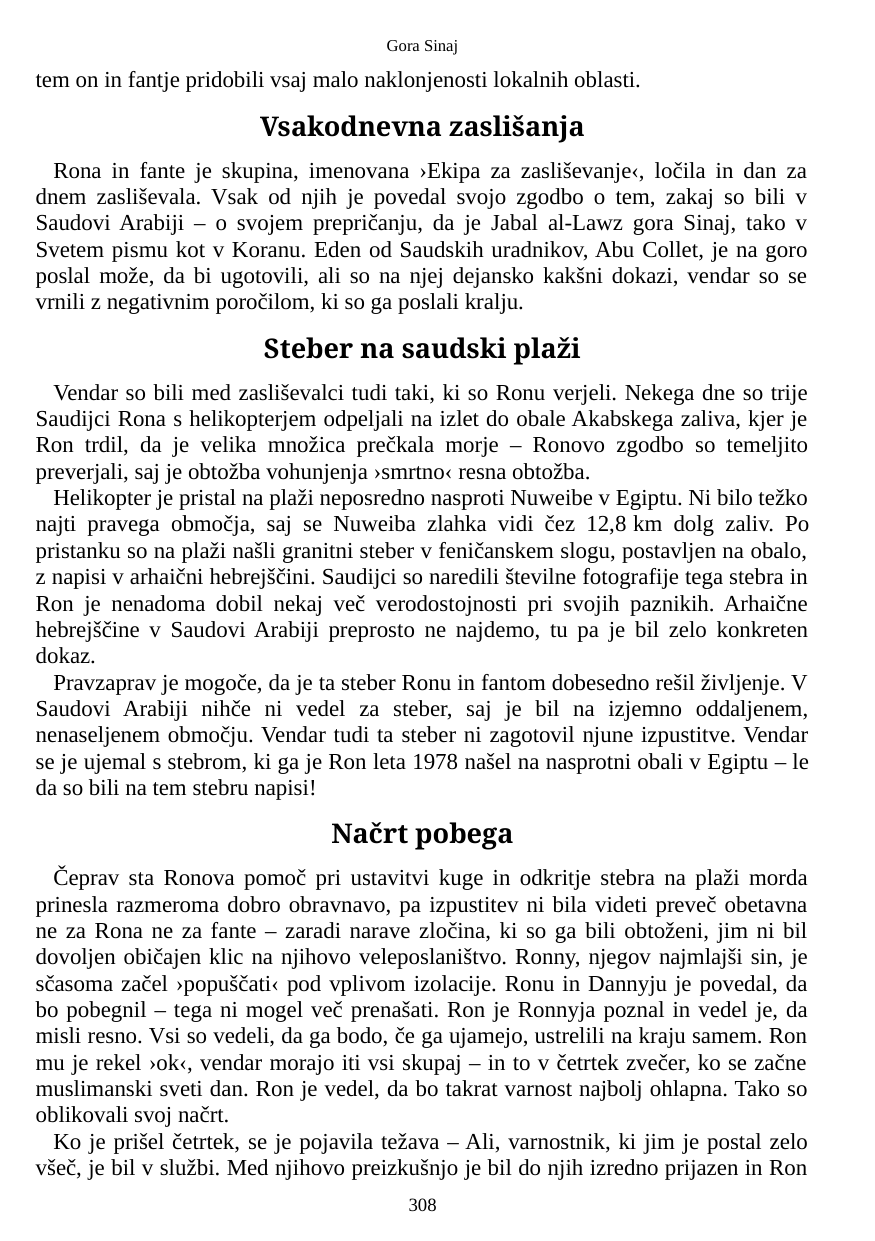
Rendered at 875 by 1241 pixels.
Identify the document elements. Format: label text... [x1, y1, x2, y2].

subtitle Vsakodnevna zaslišanja [35, 107, 809, 144]
text Pravzaprav je mogoče, da je ta steber Ronu in fantom dobesedno rešil življenje. V Saudovi Arabiji nihče ni vedel za steber, saj je bil na izjemno oddaljenem, nenaseljenem območju. Vendar tudi ta steber ni zagotovil njune izpustitve. Vendar se je ujemal s stebrom, ki ga je Ron leta 1978 našel na nasprotni obali v Egiptu – le da so bili na tem stebru napisi! [35, 669, 809, 800]
text Vendar so bili med zasliševalci tudi taki, ki so Ronu verjeli. Nekega dne so trije Saudijci Rona s helikopterjem odpeljali na izlet do obale Akabskega zaliva, kjer je Ron trdil, da je velika množica prečkala morje – Ronovo zgodbo so temeljito preverjali, saj je obtožba vohunjenja ›smrtno‹ resna obtožba. [35, 379, 809, 484]
text Rona in fante je skupina, imenovana ›Ekipa za zasliševanje‹, ločila in dan za dnem zasliševala. Vsak od njih je povedal svojo zgodbo o tem, zakaj so bili v Saudovi Arabiji – o svojem prepričanju, da je Jabal al-Lawz gora Sinaj, tako v Svetem pismu kot v Koranu. Eden od Saudskih uradnikov, Abu Collet, je na goro poslal može, da bi ugotovili, ali so na njej dejansko kakšni dokazi, vendar so se vrnili z negativnim poročilom, ki so ga poslali kralju. [35, 157, 809, 315]
text tem on in fantje pridobili vsaj malo naklonjenosti lokalnih oblasti. [35, 66, 809, 93]
subtitle Steber na saudski plaži [35, 329, 809, 366]
subtitle Načrt pobega [35, 815, 809, 852]
text Čeprav sta Ronova pomoč pri ustavitvi kuge in odkritje stebra na plaži morda prinesla razmeroma dobro obravnavo, pa izpustitev ni bila videti preveč obetavna ne za Rona ne za fante – zaradi narave zločina, ki so ga bili obtoženi, jim ni bil dovoljen običajen klic na njihovo veleposlaništvo. Ronny, njegov najmlajši sin, je sčasoma začel ›popuščati‹ pod vplivom izolacije. Ronu in Dannyju je povedal, da bo pobegnil – tega ni mogel več prenašati. Ron je Ronnyja poznal in vedel je, da misli resno. Vsi so vedeli, da ga bodo, če ga ujamejo, ustrelili na kraju samem. Ron mu je rekel ›ok‹, vendar morajo iti vsi skupaj – in to v četrtek zvečer, ko se začne muslimanski sveti dan. Ron je vedel, da bo takrat varnost najbolj ohlapna. Tako so oblikovali svoj načrt. [35, 864, 809, 1128]
text Helikopter je pristal na plaži neposredno nasproti Nuweibe v Egiptu. Ni bilo težko najti pravega območja, saj se Nuweiba zlahka vidi čez 12,8 km dolg zaliv. Po pristanku so na plaži našli granitni steber v feničanskem slogu, postavljen na obalo, z napisi v arhaični hebrejščini. Saudijci so naredili številne fotografije tega stebra in Ron je nenadoma dobil nekaj več verodostojnosti pri svojih paznikih. Arhaične hebrejščine v Saudovi Arabiji preprosto ne najdemo, tu pa je bil zelo konkreten dokaz. [35, 484, 809, 669]
text Ko je prišel četrtek, se je pojavila težava – Ali, varnostnik, ki jim je postal zelo všeč, je bil v službi. Med njihovo preizkušnjo je bil do njih izredno prijazen in Ron [35, 1128, 809, 1181]
